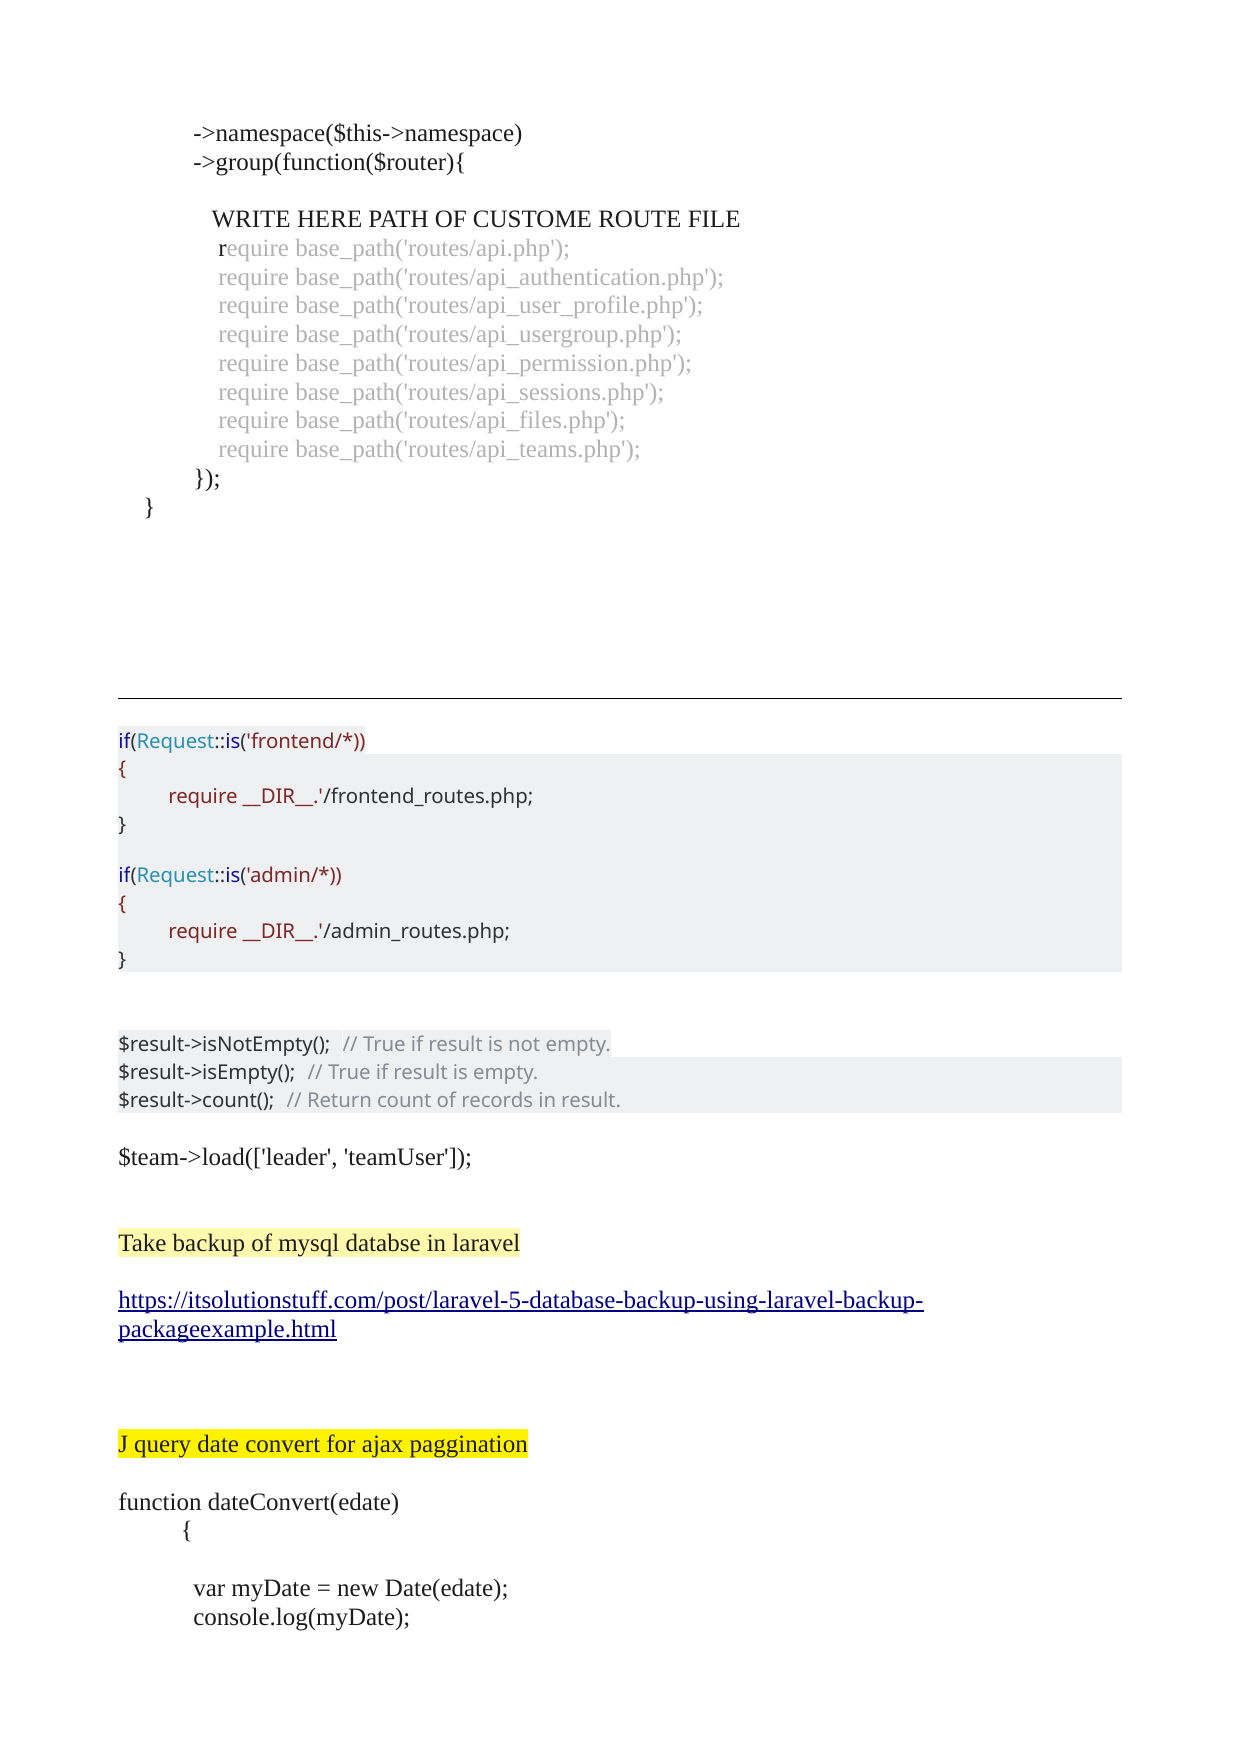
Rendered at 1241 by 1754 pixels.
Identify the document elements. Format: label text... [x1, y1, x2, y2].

text { [118, 1515, 1122, 1544]
text { [118, 889, 1122, 917]
text J query date convert for ajax paggination [118, 1429, 1122, 1458]
text require base_path('routes/api_usergroup.php'); [118, 319, 1122, 348]
text } [118, 492, 1122, 521]
text console.log(myDate); [118, 1602, 1122, 1630]
text }); [118, 463, 1122, 492]
text require __DIR__.'/admin_routes.php; [118, 917, 1122, 944]
text require base_path('routes/api_authentication.php'); [118, 262, 1122, 291]
text if(Request::is('frontend/*)) [118, 726, 1122, 754]
text require base_path('routes/api_sessions.php'); [118, 377, 1122, 406]
text $result->isNotEmpty(); // True if result is not empty. [118, 1030, 1122, 1057]
text } [118, 944, 1122, 972]
text $team->load(['leader', 'teamUser']); [118, 1142, 1122, 1170]
text if(Request::is('admin/*)) [118, 861, 1122, 889]
text require base_path('routes/api_teams.php'); [118, 434, 1122, 463]
text https://itsolutionstuff.com/post/laravel-5-database-backup-using-laravel-backup-packageexample.html [118, 1285, 1122, 1343]
text Take backup of mysql databse in laravel [118, 1228, 1122, 1257]
text $result->isEmpty(); // True if result is empty. [118, 1057, 1122, 1085]
text var myDate = new Date(edate); [118, 1573, 1122, 1602]
text ->namespace($this->namespace) [118, 118, 1122, 147]
text $result->count(); // Return count of records in result. [118, 1085, 1122, 1113]
text { [118, 754, 1122, 782]
text WRITE HERE PATH OF CUSTOME ROUTE FILE [118, 204, 1122, 233]
text require base_path('routes/api_permission.php'); [118, 348, 1122, 377]
text require base_path('routes/api.php'); [118, 233, 1122, 262]
text require base_path('routes/api_user_profile.php'); [118, 291, 1122, 319]
text ->group(function($router){ [118, 147, 1122, 176]
text require __DIR__.'/frontend_routes.php; [118, 782, 1122, 810]
text } [118, 810, 1122, 837]
text function dateConvert(edate) [118, 1487, 1122, 1515]
text require base_path('routes/api_files.php'); [118, 406, 1122, 434]
